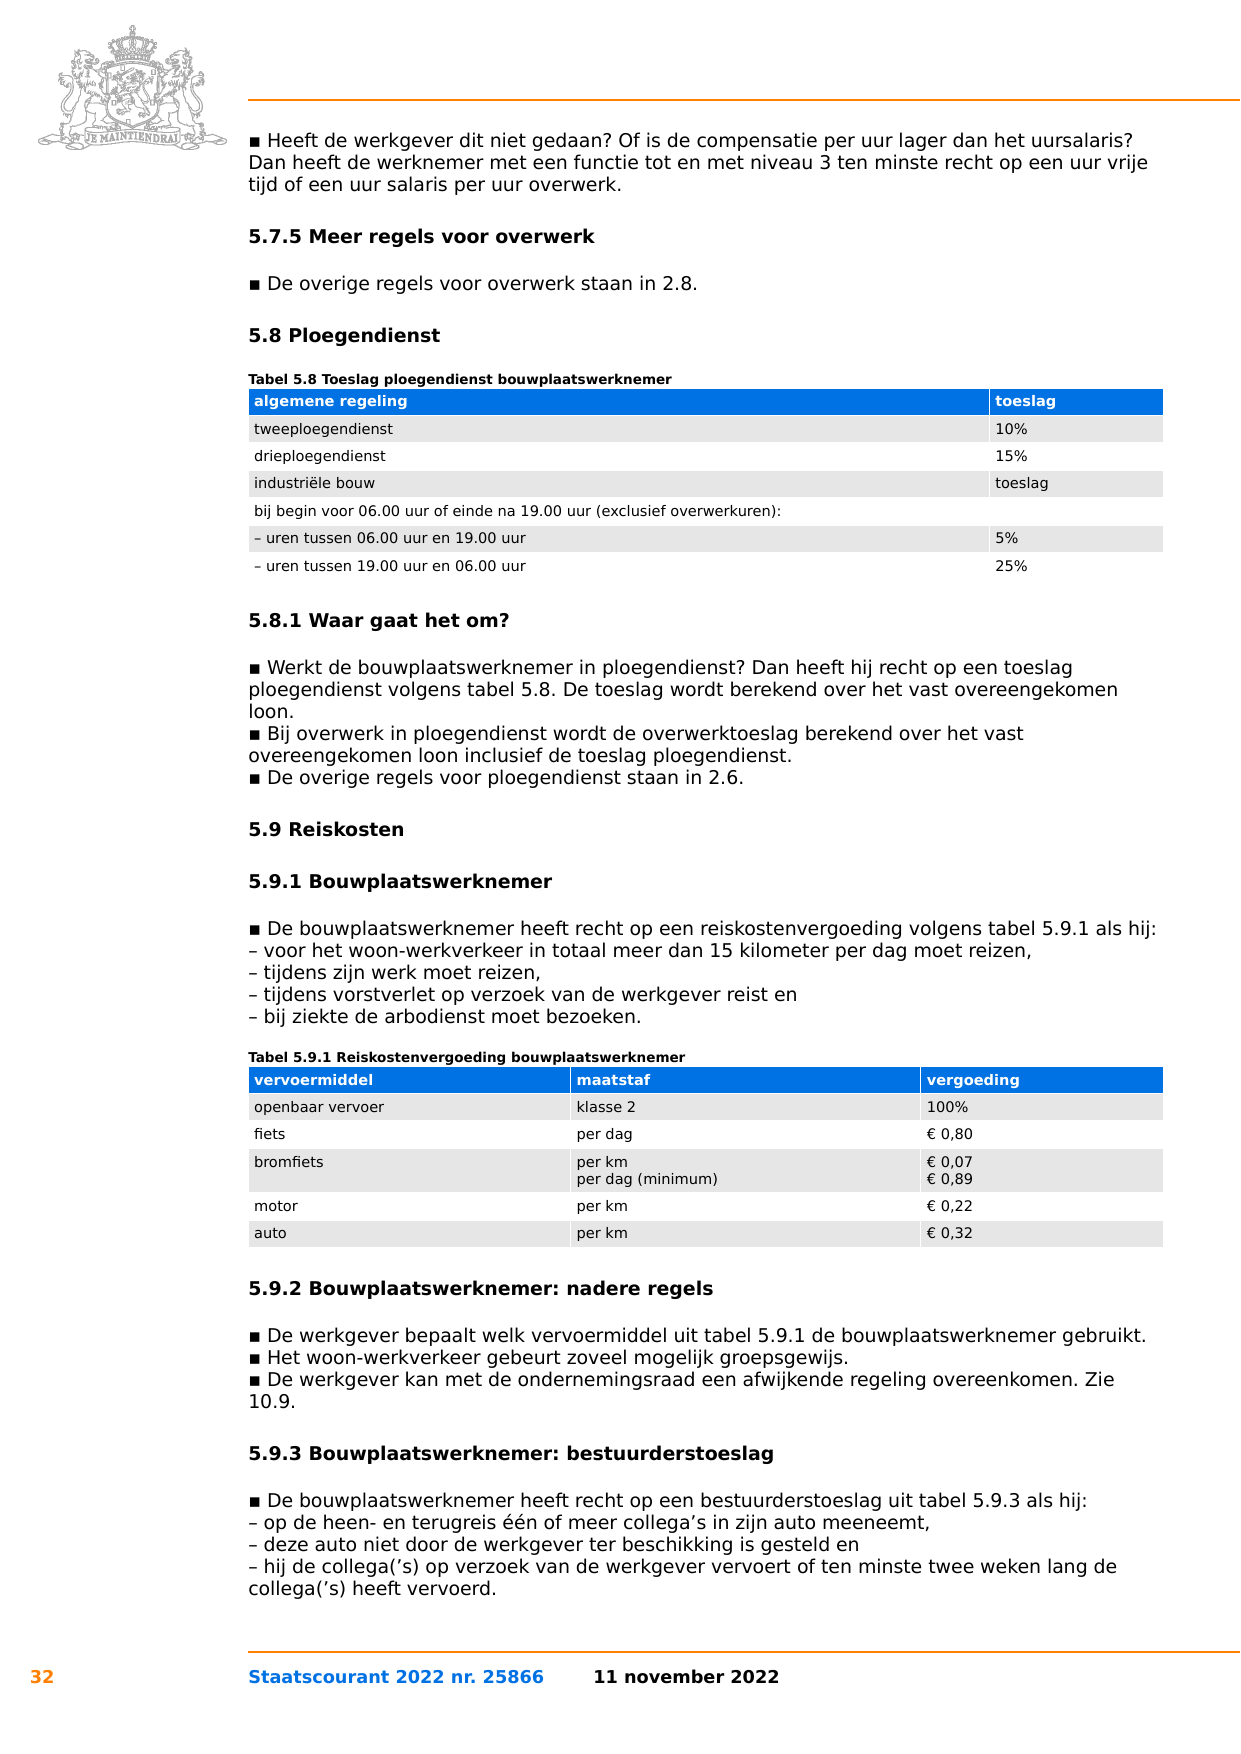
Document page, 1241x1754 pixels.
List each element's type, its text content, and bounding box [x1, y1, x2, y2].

text ▪ De overige regels voor ploegendienst staan in 2.6. [248, 767, 1163, 789]
table_cell 5% [990, 526, 1163, 552]
table_cell maatstaf [571, 1067, 920, 1093]
table_cell vergoeding [921, 1067, 1163, 1093]
table_cell auto [249, 1221, 570, 1247]
table_cell per km per dag (minimum) [571, 1149, 920, 1192]
table_cell bij begin voor 06.00 uur of einde na 19.00 uur (exclusief overwerkuren): [249, 498, 989, 524]
table_cell toeslag [990, 389, 1163, 415]
subtitle 5.9.1 Bouwplaatswerknemer [248, 871, 1163, 893]
table_cell openbaar vervoer [249, 1094, 570, 1120]
table_cell per dag [571, 1121, 920, 1148]
table_cell klasse 2 [571, 1094, 920, 1120]
table_cell industriële bouw [249, 471, 989, 497]
subtitle 5.8.1 Waar gaat het om? [248, 610, 1163, 632]
table_cell 100% [921, 1094, 1163, 1120]
table_cell per km [571, 1193, 920, 1219]
text – op de heen- en terugreis één of meer collega’s in zijn auto meeneemt, [248, 1512, 1163, 1534]
text ▪ De bouwplaatswerknemer heeft recht op een reiskostenvergoeding volgens tabel 5.9.1 als hij: [248, 918, 1163, 940]
table_cell – uren tussen 06.00 uur en 19.00 uur [249, 526, 989, 552]
table_cell 10% [990, 416, 1163, 442]
text – tijdens vorstverlet op verzoek van de werkgever reist en [248, 984, 1163, 1006]
text ▪ Heeft de werkgever dit niet gedaan? Of is de compensatie per uur lager dan het uursalaris? Dan heeft de werknemer met een functie tot en met niveau 3 ten minste recht op een uur vrije tijd of een uur salaris per uur overwerk. [248, 130, 1163, 196]
subtitle 5.7.5 Meer regels voor overwerk [248, 226, 1163, 248]
table_cell toeslag [990, 471, 1163, 497]
text ▪ Bij overwerk in ploegendienst wordt de overwerktoeslag berekend over het vast overeengekomen loon inclusief de toeslag ploegendienst. [248, 723, 1163, 767]
subtitle 5.9.3 Bouwplaatswerknemer: bestuurderstoeslag [248, 1443, 1163, 1465]
table_cell € 0,32 [921, 1221, 1163, 1247]
table_cell drieploegendienst [249, 443, 989, 470]
text ▪ De bouwplaatswerknemer heeft recht op een bestuurderstoeslag uit tabel 5.9.3 als hij: [248, 1490, 1163, 1512]
text ▪ De overige regels voor overwerk staan in 2.8. [248, 273, 1163, 295]
table_header Tabel 5.8 Toeslag ploegendienst bouwplaatswerknemer [248, 372, 1163, 387]
text ▪ Werkt de bouwplaatswerknemer in ploegendienst? Dan heeft hij recht op een toeslag ploegendienst volgens tabel 5.8. De toeslag wordt berekend over het vast overeengekomen loon. [248, 657, 1163, 723]
table_cell algemene regeling [249, 389, 989, 415]
table_cell vervoermiddel [249, 1067, 570, 1093]
table_cell tweeploegendienst [249, 416, 989, 442]
subtitle 5.8 Ploegendienst [248, 325, 1163, 347]
table_cell € 0,80 [921, 1121, 1163, 1148]
table_cell € 0,07 € 0,89 [921, 1149, 1163, 1192]
subtitle 5.9 Reiskosten [248, 819, 1163, 841]
text ▪ De werkgever bepaalt welk vervoermiddel uit tabel 5.9.1 de bouwplaatswerknemer gebruikt. [248, 1325, 1163, 1347]
text – hij de collega(’s) op verzoek van de werkgever vervoert of ten minste twee weken lang de collega(’s) heeft vervoerd. [248, 1556, 1163, 1600]
text – bij ziekte de arbodienst moet bezoeken. [248, 1006, 1163, 1028]
table_cell [990, 498, 1163, 524]
picture [38, 25, 227, 150]
table_cell fiets [249, 1121, 570, 1148]
table_cell motor [249, 1193, 570, 1219]
table_cell bromfiets [249, 1149, 570, 1192]
table_cell 25% [990, 553, 1163, 579]
table_cell – uren tussen 19.00 uur en 06.00 uur [249, 553, 989, 579]
text ▪ De werkgever kan met de ondernemingsraad een afwijkende regeling overeenkomen. Zie 10.9. [248, 1369, 1163, 1413]
table_cell 15% [990, 443, 1163, 470]
text – voor het woon-werkverkeer in totaal meer dan 15 kilometer per dag moet reizen, [248, 940, 1163, 962]
text – deze auto niet door de werkgever ter beschikking is gesteld en [248, 1534, 1163, 1556]
text – tijdens zijn werk moet reizen, [248, 962, 1163, 984]
table_header Tabel 5.9.1 Reiskostenvergoeding bouwplaatswerknemer [248, 1050, 1163, 1066]
table_cell € 0,22 [921, 1193, 1163, 1219]
text ▪ Het woon-werkverkeer gebeurt zoveel mogelijk groepsgewijs. [248, 1347, 1163, 1369]
table_cell per km [571, 1221, 920, 1247]
subtitle 5.9.2 Bouwplaatswerknemer: nadere regels [248, 1278, 1163, 1300]
